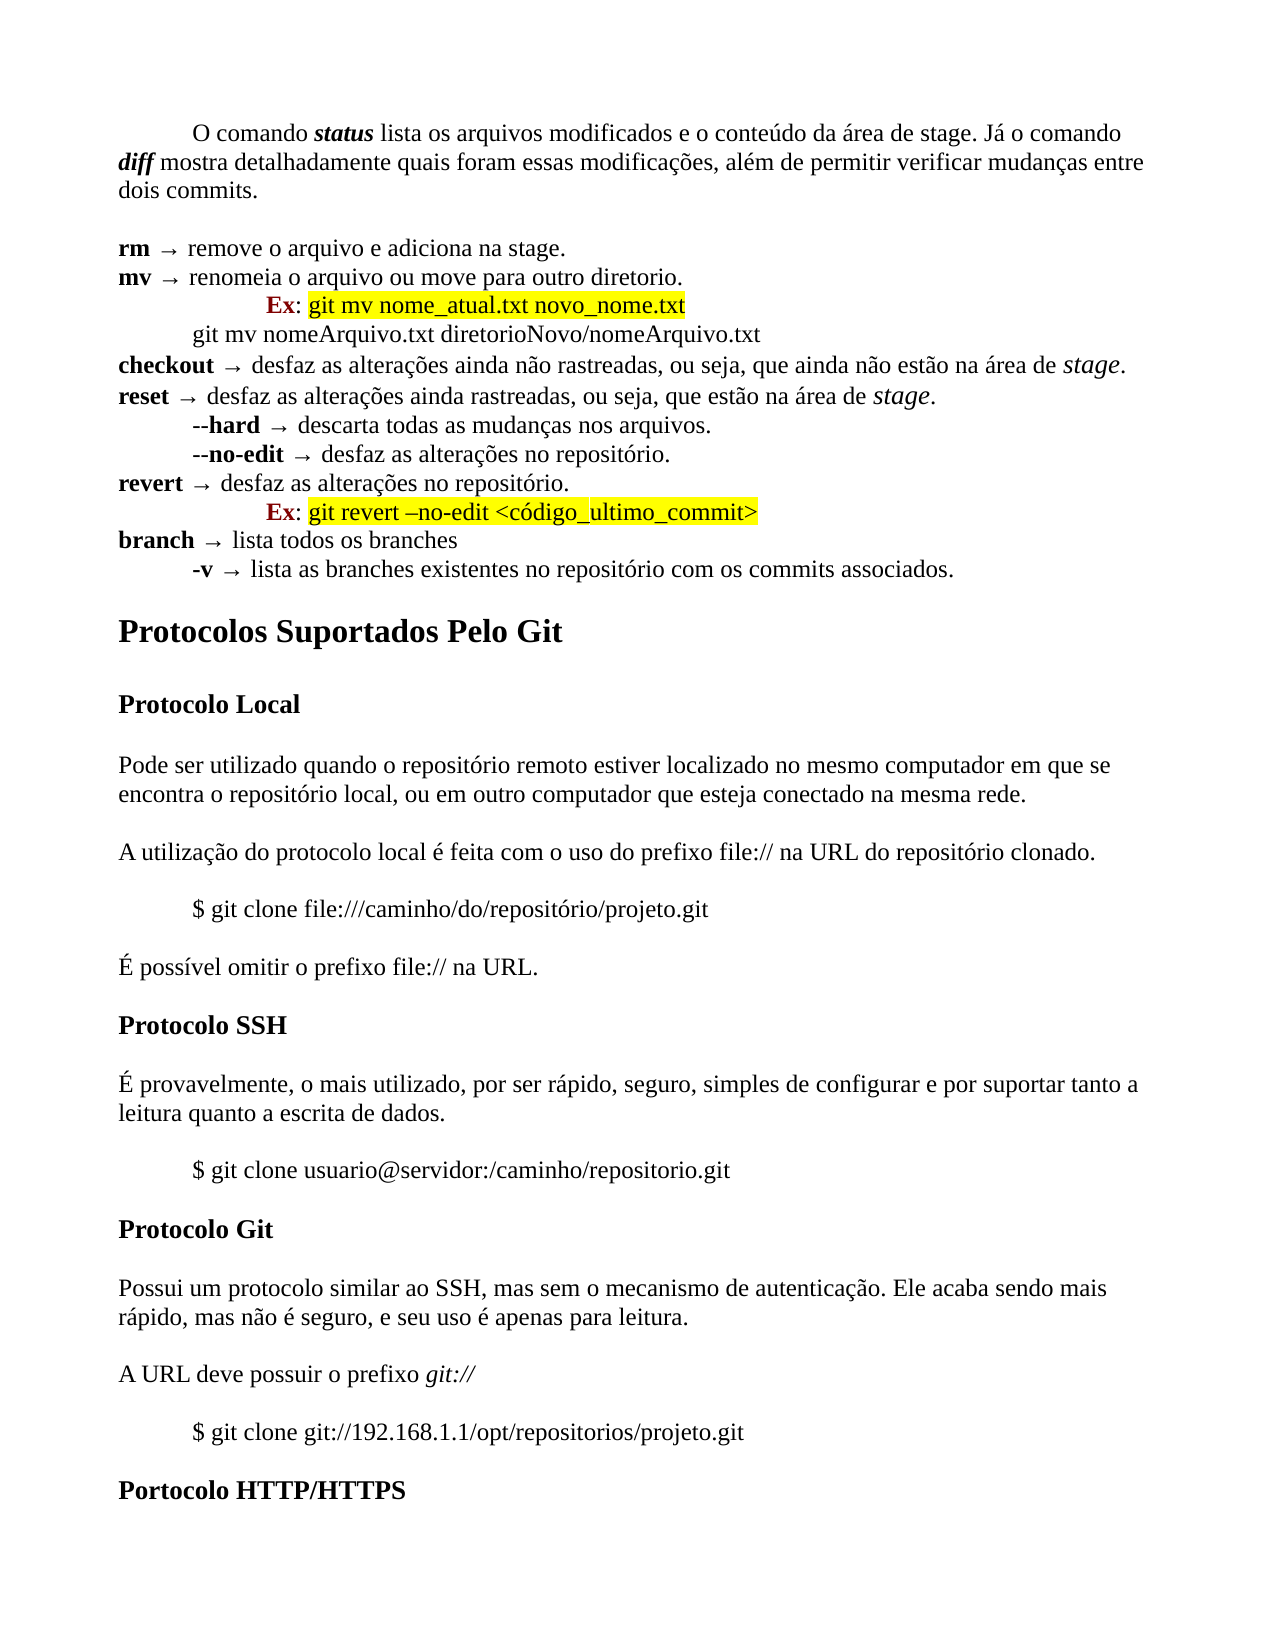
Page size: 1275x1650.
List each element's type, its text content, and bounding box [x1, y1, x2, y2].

text Protocolos Suportados Pelo Git [118, 612, 1157, 650]
text --no-edit → desfaz as alterações no repositório. [118, 439, 1157, 468]
text A URL deve possuir o prefixo git:// [118, 1359, 1157, 1388]
text Ex: git revert –no-edit <código_ultimo_commit> [118, 497, 1157, 525]
text O comando status lista os arquivos modificados e o conteúdo da área de stage. Já o comando diff mostra detalhadamente quais foram essas modificações, além de permitir verificar mudanças entre dois commits. [118, 118, 1157, 204]
text Possui um protocolo similar ao SSH, mas sem o mecanismo de autenticação. Ele acaba sendo mais rápido, mas não é seguro, e seu uso é apenas para leitura. [118, 1273, 1157, 1330]
text revert → desfaz as alterações no repositório. [118, 468, 1157, 497]
text É possível omitir o prefixo file:// na URL. [118, 952, 1157, 981]
text Pode ser utilizado quando o repositório remoto estiver localizado no mesmo computador em que se encontra o repositório local, ou em outro computador que esteja conectado na mesma rede. [118, 751, 1157, 808]
text Protocolo SSH [118, 1009, 1157, 1041]
text $ git clone git://192.168.1.1/opt/repositorios/projeto.git [118, 1417, 1157, 1445]
text branch → lista todos os branches [118, 525, 1157, 554]
text reset → desfaz as alterações ainda rastreadas, ou seja, que estão na área de stage. [118, 379, 1157, 410]
text Portocolo HTTP/HTTPS [118, 1474, 1157, 1505]
text $ git clone file:///caminho/do/repositório/projeto.git [118, 894, 1157, 923]
text $ git clone usuario@servidor:/caminho/repositorio.git [118, 1156, 1157, 1184]
text A utilização do protocolo local é feita com o uso do prefixo file:// na URL do repositório clonado. [118, 837, 1157, 866]
text Protocolo Local [118, 688, 1157, 719]
text git mv nomeArquivo.txt diretorioNovo/nomeArquivo.txt [118, 319, 1157, 348]
text --hard → descarta todas as mudanças nos arquivos. [118, 410, 1157, 439]
text É provavelmente, o mais utilizado, por ser rápido, seguro, simples de configurar e por suportar tanto a leitura quanto a escrita de dados. [118, 1069, 1157, 1127]
text checkout → desfaz as alterações ainda não rastreadas, ou seja, que ainda não estão na área de stage. [118, 348, 1157, 379]
text -v → lista as branches existentes no repositório com os commits associados. [118, 554, 1157, 583]
text Protocolo Git [118, 1213, 1157, 1244]
text Ex: git mv nome_atual.txt novo_nome.txt [118, 291, 1157, 319]
text mv → renomeia o arquivo ou move para outro diretorio. [118, 262, 1157, 291]
text rm → remove o arquivo e adiciona na stage. [118, 233, 1157, 262]
